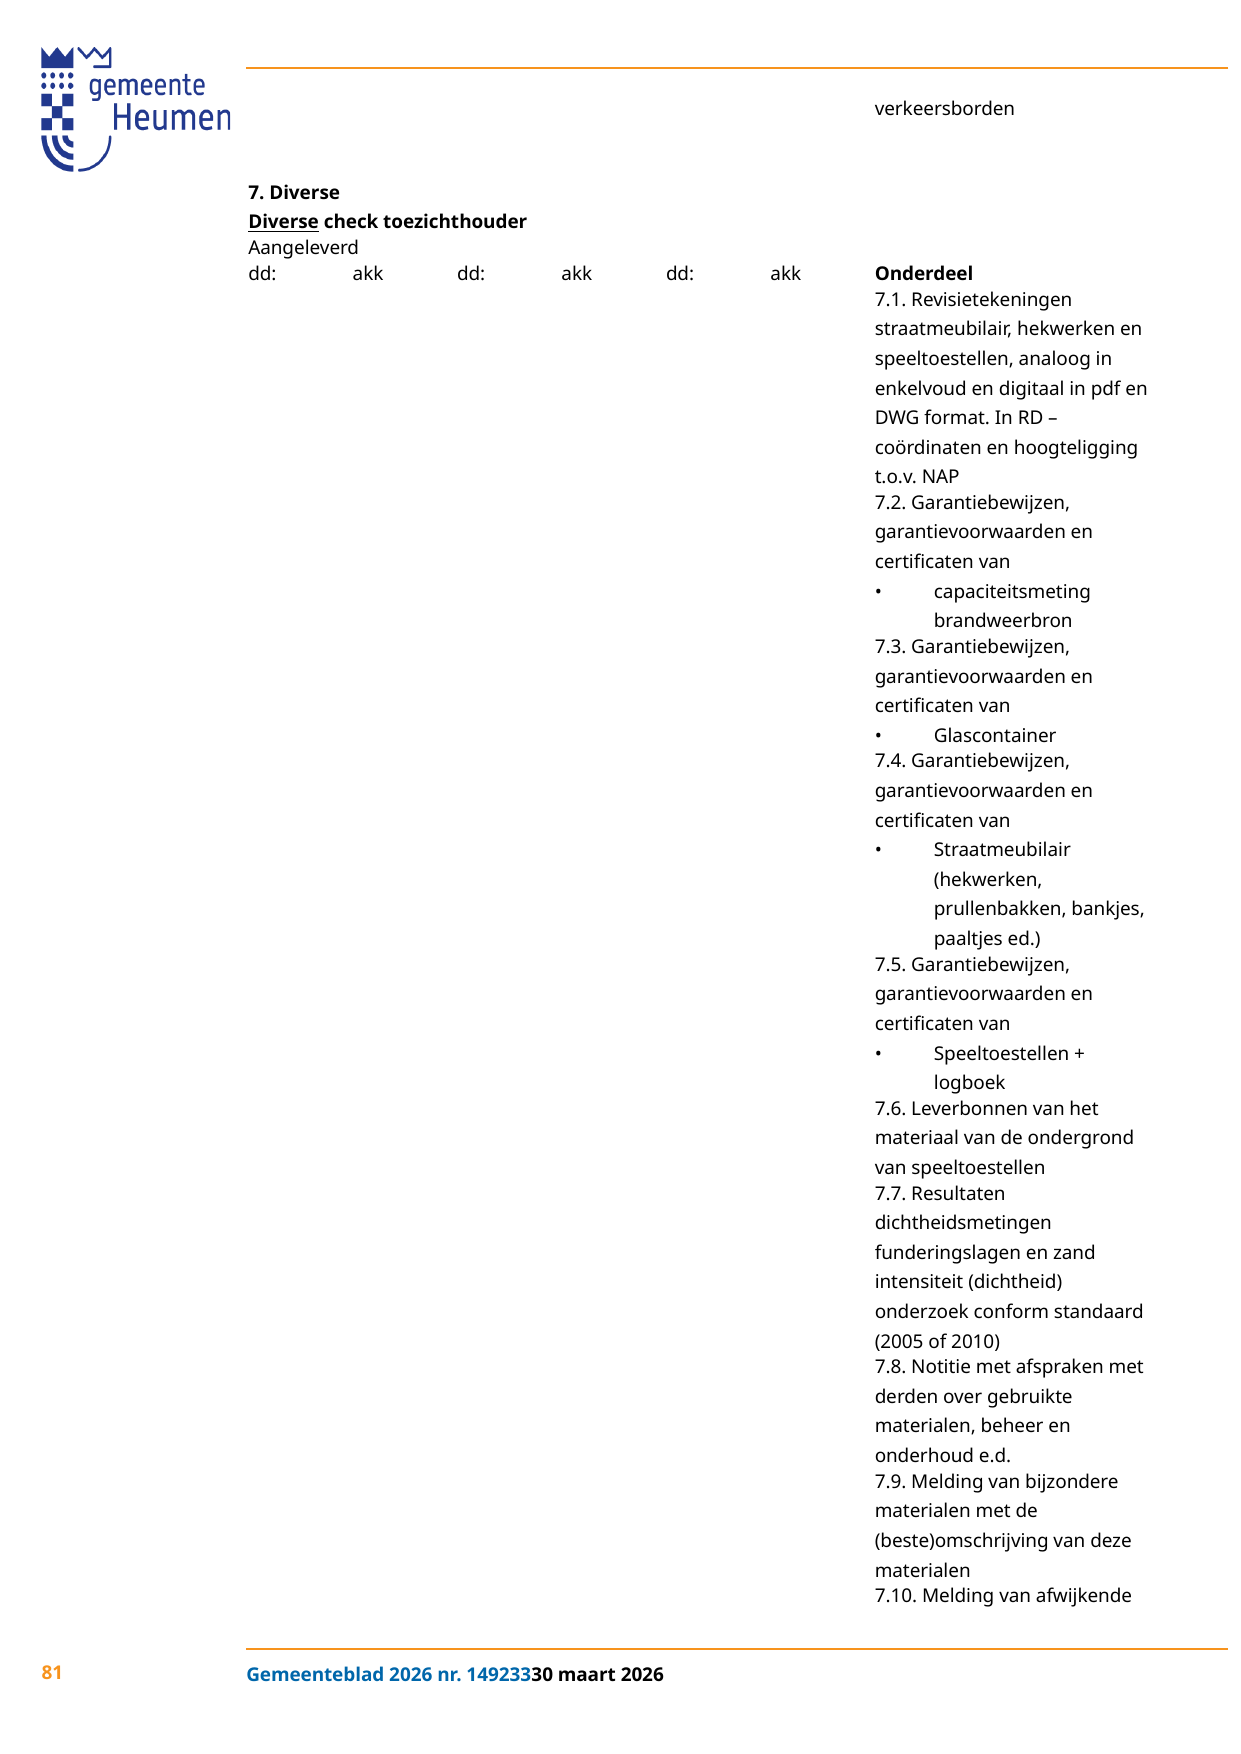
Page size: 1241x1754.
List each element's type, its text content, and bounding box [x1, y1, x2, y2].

table_cell [770, 95, 874, 121]
table_cell [457, 121, 561, 146]
table_cell [353, 1583, 457, 1608]
table_cell [457, 1180, 561, 1353]
table_cell [248, 121, 352, 146]
table_cell [457, 1583, 561, 1608]
table_cell [353, 95, 457, 121]
table_cell [770, 489, 874, 633]
table_cell 7.6. Leverbonnen van het materiaal van de ondergrond van speeltoestellen [875, 1095, 1152, 1180]
table_cell [353, 1095, 457, 1180]
table_cell [770, 1468, 874, 1582]
table_cell [248, 1180, 352, 1353]
table_cell [248, 1583, 352, 1608]
table_cell [666, 633, 770, 748]
table_cell [353, 748, 457, 951]
table_cell [561, 489, 666, 633]
table_cell [770, 951, 874, 1095]
table_cell [770, 121, 874, 146]
table_cell [353, 1468, 457, 1582]
table_cell [666, 748, 770, 951]
table_cell 7.1. Revisietekeningen straatmeubilair, hekwerken en speeltoestellen, analoog in enkelvoud en digitaal in pdf en DWG format. In RD –coördinaten en hoogteligging t.o.v. NAP [875, 286, 1152, 489]
table_cell [666, 951, 770, 1095]
table_cell dd: [666, 260, 770, 286]
table_cell [353, 1354, 457, 1468]
table_cell [770, 1583, 874, 1608]
table_cell akk [770, 260, 874, 286]
table_cell akk [353, 260, 457, 286]
table_header Diverse check toezichthouder [248, 209, 1152, 234]
table_cell 7.3. Garantiebewijzen, garantievoorwaarden en certificaten van Glascontainer [875, 633, 1152, 748]
table_cell [457, 1468, 561, 1582]
table_cell [353, 489, 457, 633]
table_cell [561, 748, 666, 951]
table_cell [353, 633, 457, 748]
picture [41, 47, 231, 172]
table_cell [561, 951, 666, 1095]
table_cell Aangeleverd [248, 235, 874, 260]
table_cell 7.9. Melding van bijzondere materialen met de (beste)omschrijving van deze materialen [875, 1468, 1152, 1582]
table_cell 7.5. Garantiebewijzen, garantievoorwaarden en certificaten van Speeltoestellen + logboek [875, 951, 1152, 1095]
table_cell [248, 95, 352, 121]
table_cell [457, 951, 561, 1095]
table_cell [770, 286, 874, 489]
table_cell [248, 489, 352, 633]
table_cell [875, 121, 1152, 146]
table_cell 7.8. Notitie met afspraken met derden over gebruikte materialen, beheer en onderhoud e.d. [875, 1354, 1152, 1468]
table_cell [666, 286, 770, 489]
table_cell [248, 633, 352, 748]
table_cell [875, 235, 1152, 260]
table_cell [248, 951, 352, 1095]
table_cell [561, 1583, 666, 1608]
table_cell 7.10. Melding van afwijkende [875, 1583, 1152, 1608]
table_cell verkeersborden [875, 95, 1152, 121]
table_cell [770, 633, 874, 748]
table_cell [248, 1095, 352, 1180]
table_cell [561, 1180, 666, 1353]
table_cell [248, 286, 352, 489]
table_cell [561, 286, 666, 489]
table_cell 7.2. Garantiebewijzen, garantievoorwaarden en certificaten van capaciteitsmeting brandweerbron [875, 489, 1152, 633]
table_cell [666, 95, 770, 121]
table_cell [770, 748, 874, 951]
table_cell [561, 633, 666, 748]
table_cell [457, 748, 561, 951]
table_cell [457, 95, 561, 121]
table_cell 7.4. Garantiebewijzen, garantievoorwaarden en certificaten van Straatmeubilair (hekwerken, prullenbakken, bankjes, paaltjes ed.) [875, 748, 1152, 951]
table_cell [561, 1095, 666, 1180]
text 7. Diverse [248, 179, 1152, 205]
table_cell [353, 1180, 457, 1353]
table_cell [561, 1468, 666, 1582]
table_cell [770, 1354, 874, 1468]
table_cell [666, 1468, 770, 1582]
table_cell [353, 121, 457, 146]
table_cell akk [561, 260, 666, 286]
table_cell [248, 1354, 352, 1468]
table_cell Onderdeel [875, 260, 1152, 286]
table_cell [457, 633, 561, 748]
table_cell [457, 286, 561, 489]
table_cell [561, 1354, 666, 1468]
table_cell [248, 748, 352, 951]
table_cell dd: [248, 260, 352, 286]
table_cell [561, 95, 666, 121]
table_cell [457, 489, 561, 633]
table_cell [666, 1180, 770, 1353]
table_cell [457, 1095, 561, 1180]
table_cell [666, 1583, 770, 1608]
table_cell [770, 1095, 874, 1180]
table_cell [770, 1180, 874, 1353]
table_cell [353, 951, 457, 1095]
table_cell [666, 1354, 770, 1468]
table_cell 7.7. Resultaten dichtheidsmetingen funderingslagen en zand intensiteit (dichtheid) onderzoek conform standaard (2005 of 2010) [875, 1180, 1152, 1353]
table_cell [457, 1354, 561, 1468]
table_cell [666, 1095, 770, 1180]
table_cell [666, 489, 770, 633]
table_cell [353, 286, 457, 489]
table_cell dd: [457, 260, 561, 286]
table_cell [666, 121, 770, 146]
table_cell [561, 121, 666, 146]
table_cell [248, 1468, 352, 1582]
